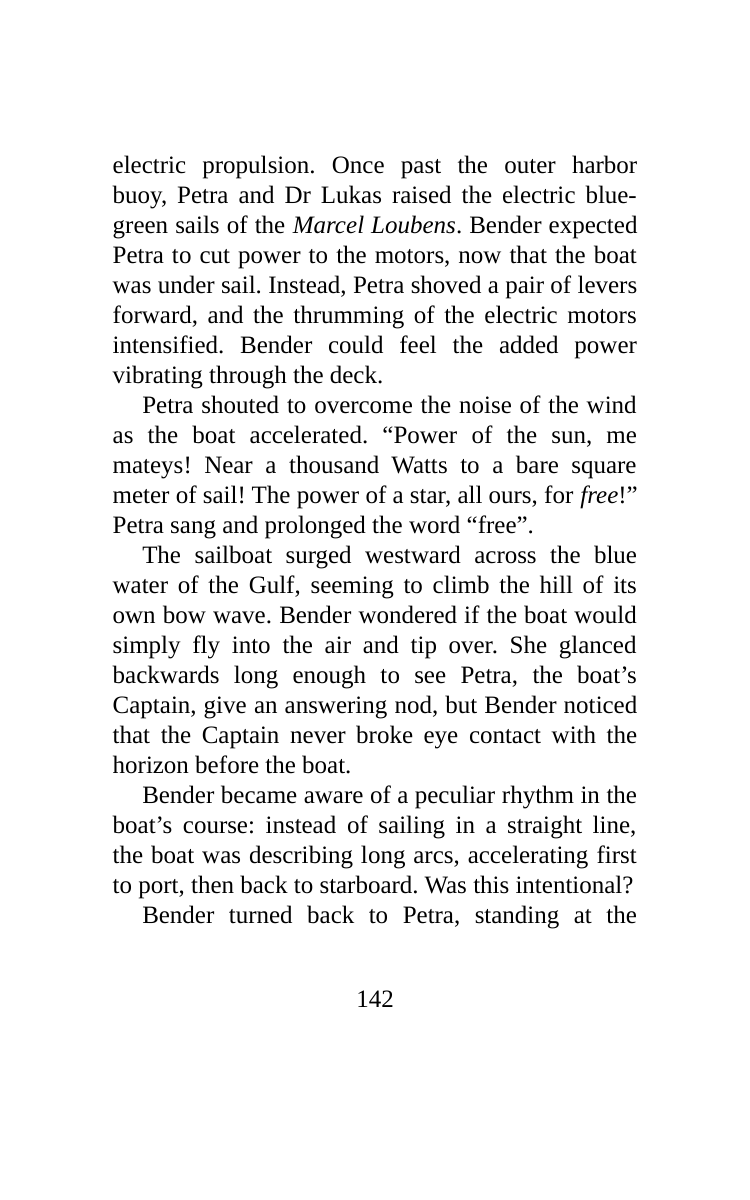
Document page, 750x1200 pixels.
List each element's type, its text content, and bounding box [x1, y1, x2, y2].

text electric propulsion. Once past the outer harbor buoy, Petra and Dr Lukas raised the electric blue-green sails of the Marcel Loubens. Bender expected Petra to cut power to the motors, now that the boat was under sail. Instead, Petra shoved a pair of levers forward, and the thrumming of the electric motors intensified. Bender could feel the added power vibrating through the deck. [112, 150, 637, 390]
text Petra shouted to overcome the noise of the wind as the boat accelerated. “Power of the sun, me mateys! Near a thousand Watts to a bare square meter of sail! The power of a star, all ours, for free!” Petra sang and prolonged the word “free”. [112, 390, 637, 540]
text The sailboat surged westward across the blue water of the Gulf, seeming to climb the hill of its own bow wave. Bender wondered if the boat would simply fly into the air and tip over. She glanced backwards long enough to see Petra, the boat’s Captain, give an answering nod, but Bender noticed that the Captain never broke eye contact with the horizon before the boat. [112, 540, 637, 780]
text Bender turned back to Petra, standing at the [112, 900, 637, 930]
text Bender became aware of a peculiar rhythm in the boat’s course: instead of sailing in a straight line, the boat was describing long arcs, accelerating first to port, then back to starboard. Was this intentional? [112, 780, 637, 900]
